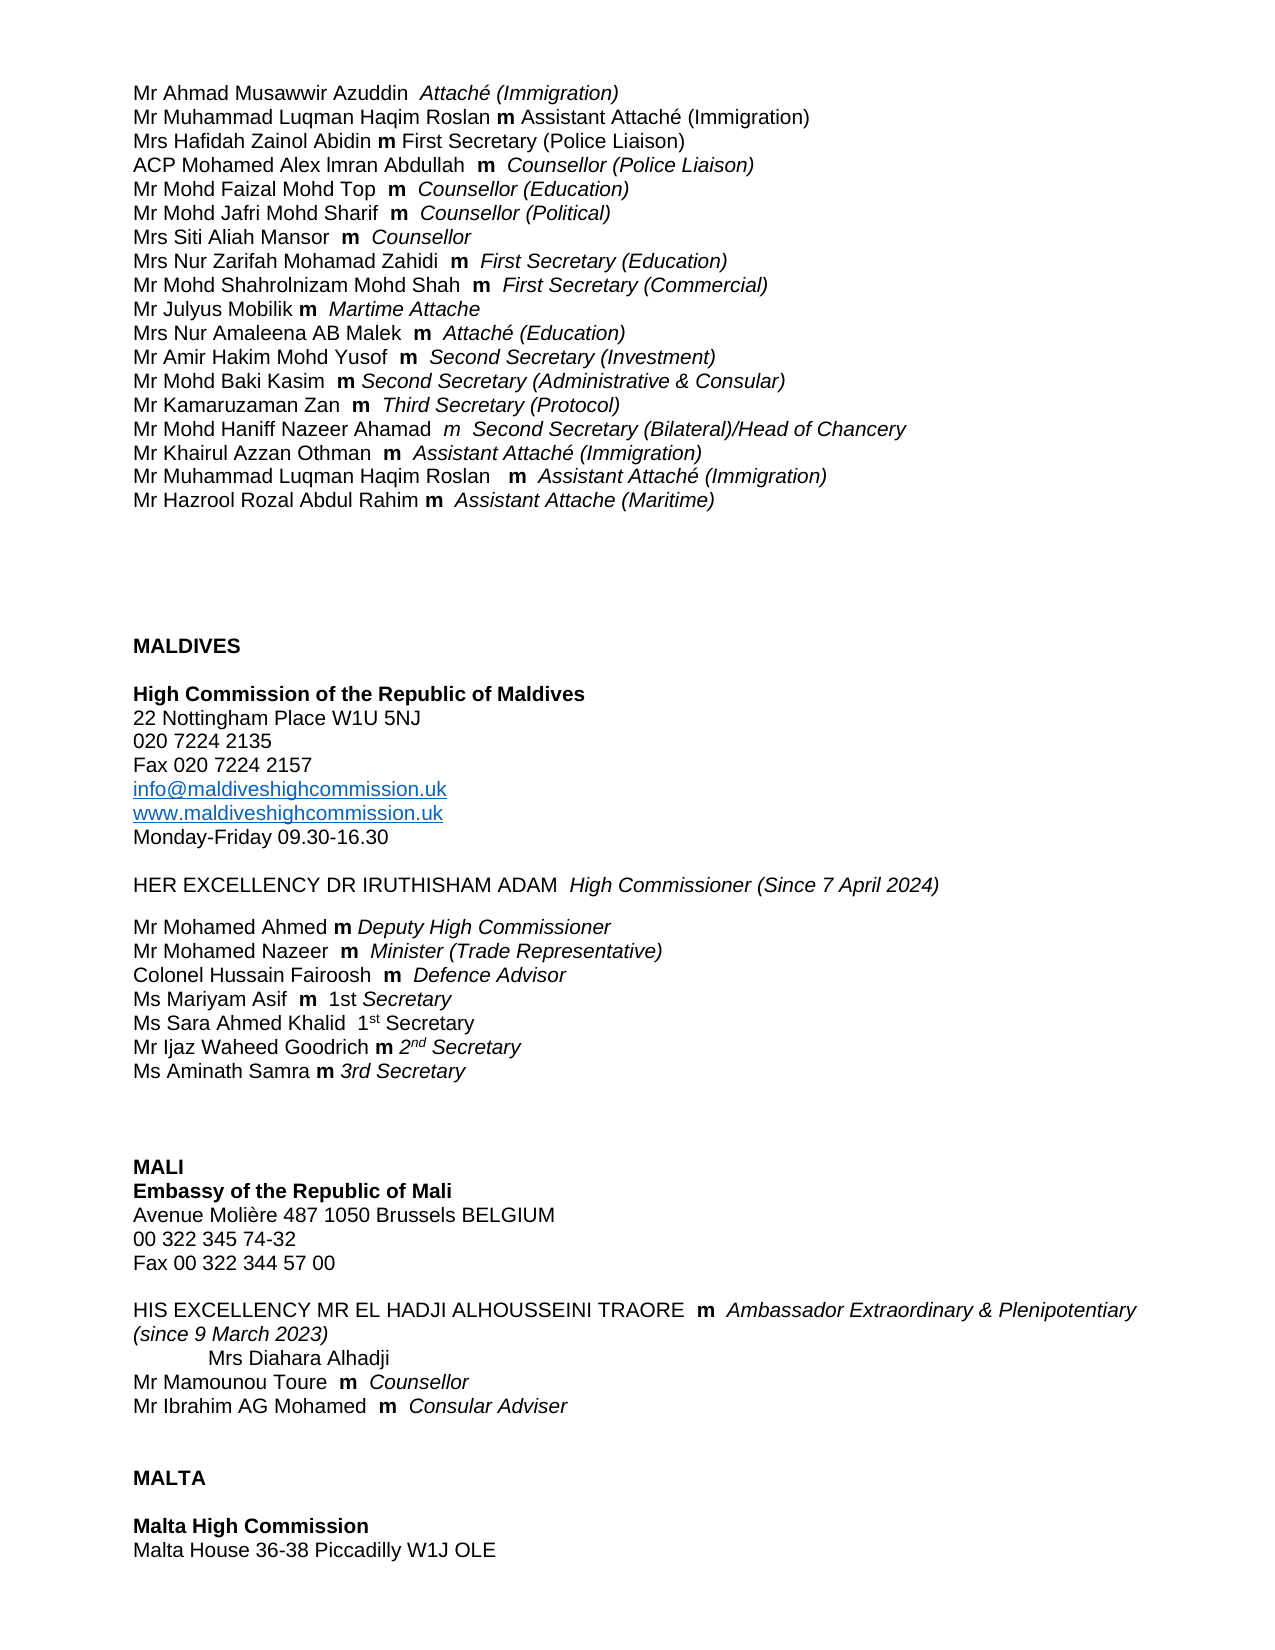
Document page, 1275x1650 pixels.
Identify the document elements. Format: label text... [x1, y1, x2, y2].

text 22 Nottingham Place W1U 5NJ [133, 705, 1181, 729]
text Mr Khairul Azzan Othman m Assistant Attaché (Immigration) [133, 440, 1181, 464]
text MALTA [133, 1466, 1181, 1490]
text Embassy of the Republic of Mali [133, 1178, 1181, 1202]
text Avenue Molière 487 1050 Brussels BELGIUM [133, 1202, 1181, 1226]
text Ms Aminath Samra m 3rd Secretary [133, 1059, 1181, 1083]
text Mr Mohamed Nazeer m Minister (Trade Representative) [133, 939, 1181, 963]
text Mr Mohd Baki Kasim m Second Secretary (Administrative & Consular) [133, 368, 1181, 392]
text Monday-Friday 09.30-16.30 [133, 825, 1181, 849]
text HER EXCELLENCY DR IRUTHISHAM ADAM High Commissioner (Since 7 April 2024) [133, 873, 1181, 897]
text Mr Muhammad Luqman Haqim Roslan m Assistant Attaché (Immigration) [133, 464, 1181, 488]
text Mr Mohd Shahrolnizam Mohd Shah m First Secretary (Commercial) [133, 273, 1181, 297]
text Mr Mohamed Ahmed m Deputy High Commissioner [133, 915, 1181, 939]
text info@maldiveshighcommission.uk [133, 777, 1181, 801]
text Ms Sara Ahmed Khalid 1st Secretary [133, 1011, 1181, 1035]
text Mrs Siti Aliah Mansor m Counsellor [133, 225, 1181, 249]
text MALI [133, 1154, 1181, 1178]
text ACP Mohamed Alex lmran Abdullah m Counsellor (Police Liaison) [133, 153, 1181, 177]
text Mrs Hafidah Zainol Abidin m First Secretary (Police Liaison) [133, 129, 1181, 153]
text Malta House 36-38 Piccadilly W1J OLE [133, 1538, 1181, 1562]
text High Commission of the Republic of Maldives [133, 681, 1181, 705]
text Colonel Hussain Fairoosh m Defence Advisor [133, 963, 1181, 987]
text Fax 020 7224 2157 [133, 753, 1181, 777]
text Malta High Commission [133, 1514, 1181, 1538]
text Mr Ahmad Musawwir Azuddin Attaché (Immigration) [133, 81, 1181, 105]
text Fax 00 322 344 57 00 [133, 1250, 1181, 1274]
text MALDIVES [133, 633, 1181, 657]
text Mr Ijaz Waheed Goodrich m 2nd Secretary [133, 1035, 1181, 1059]
text Mr Mohd Jafri Mohd Sharif m Counsellor (Political) [133, 201, 1181, 225]
text Ms Mariyam Asif m 1st Secretary [133, 987, 1181, 1011]
text Mr Ibrahim AG Mohamed m Consular Adviser [133, 1394, 1181, 1418]
text Mr Kamaruzaman Zan m Third Secretary (Protocol) [133, 392, 1181, 416]
text Mr Mamounou Toure m Counsellor [133, 1370, 1181, 1394]
text Mr Mohd Faizal Mohd Top m Counsellor (Education) [133, 177, 1181, 201]
text 00 322 345 74-32 [133, 1226, 1181, 1250]
text HIS EXCELLENCY MR EL HADJI ALHOUSSEINI TRAORE m Ambassador Extraordinary & Plenipotentiary (since 9 March 2023) [133, 1298, 1181, 1346]
text 020 7224 2135 [133, 729, 1181, 753]
text www.maldiveshighcommission.uk [133, 801, 1181, 825]
text Mr Hazrool Rozal Abdul Rahim m Assistant Attache (Maritime) [133, 488, 1181, 512]
text Mr Amir Hakim Mohd Yusof m Second Secretary (Investment) [133, 344, 1181, 368]
text Mr Mohd Haniff Nazeer Ahamad m Second Secretary (Bilateral)/Head of Chancery [133, 416, 1181, 440]
text Mrs Nur Amaleena AB Malek m Attaché (Education) [133, 321, 1181, 344]
text Mr Julyus Mobilik m Martime Attache [133, 297, 1181, 321]
text Mrs Diahara Alhadji [133, 1346, 1181, 1370]
text Mr Muhammad Luqman Haqim Roslan m Assistant Attaché (Immigration) [133, 105, 1181, 129]
text Mrs Nur Zarifah Mohamad Zahidi m First Secretary (Education) [133, 249, 1181, 273]
